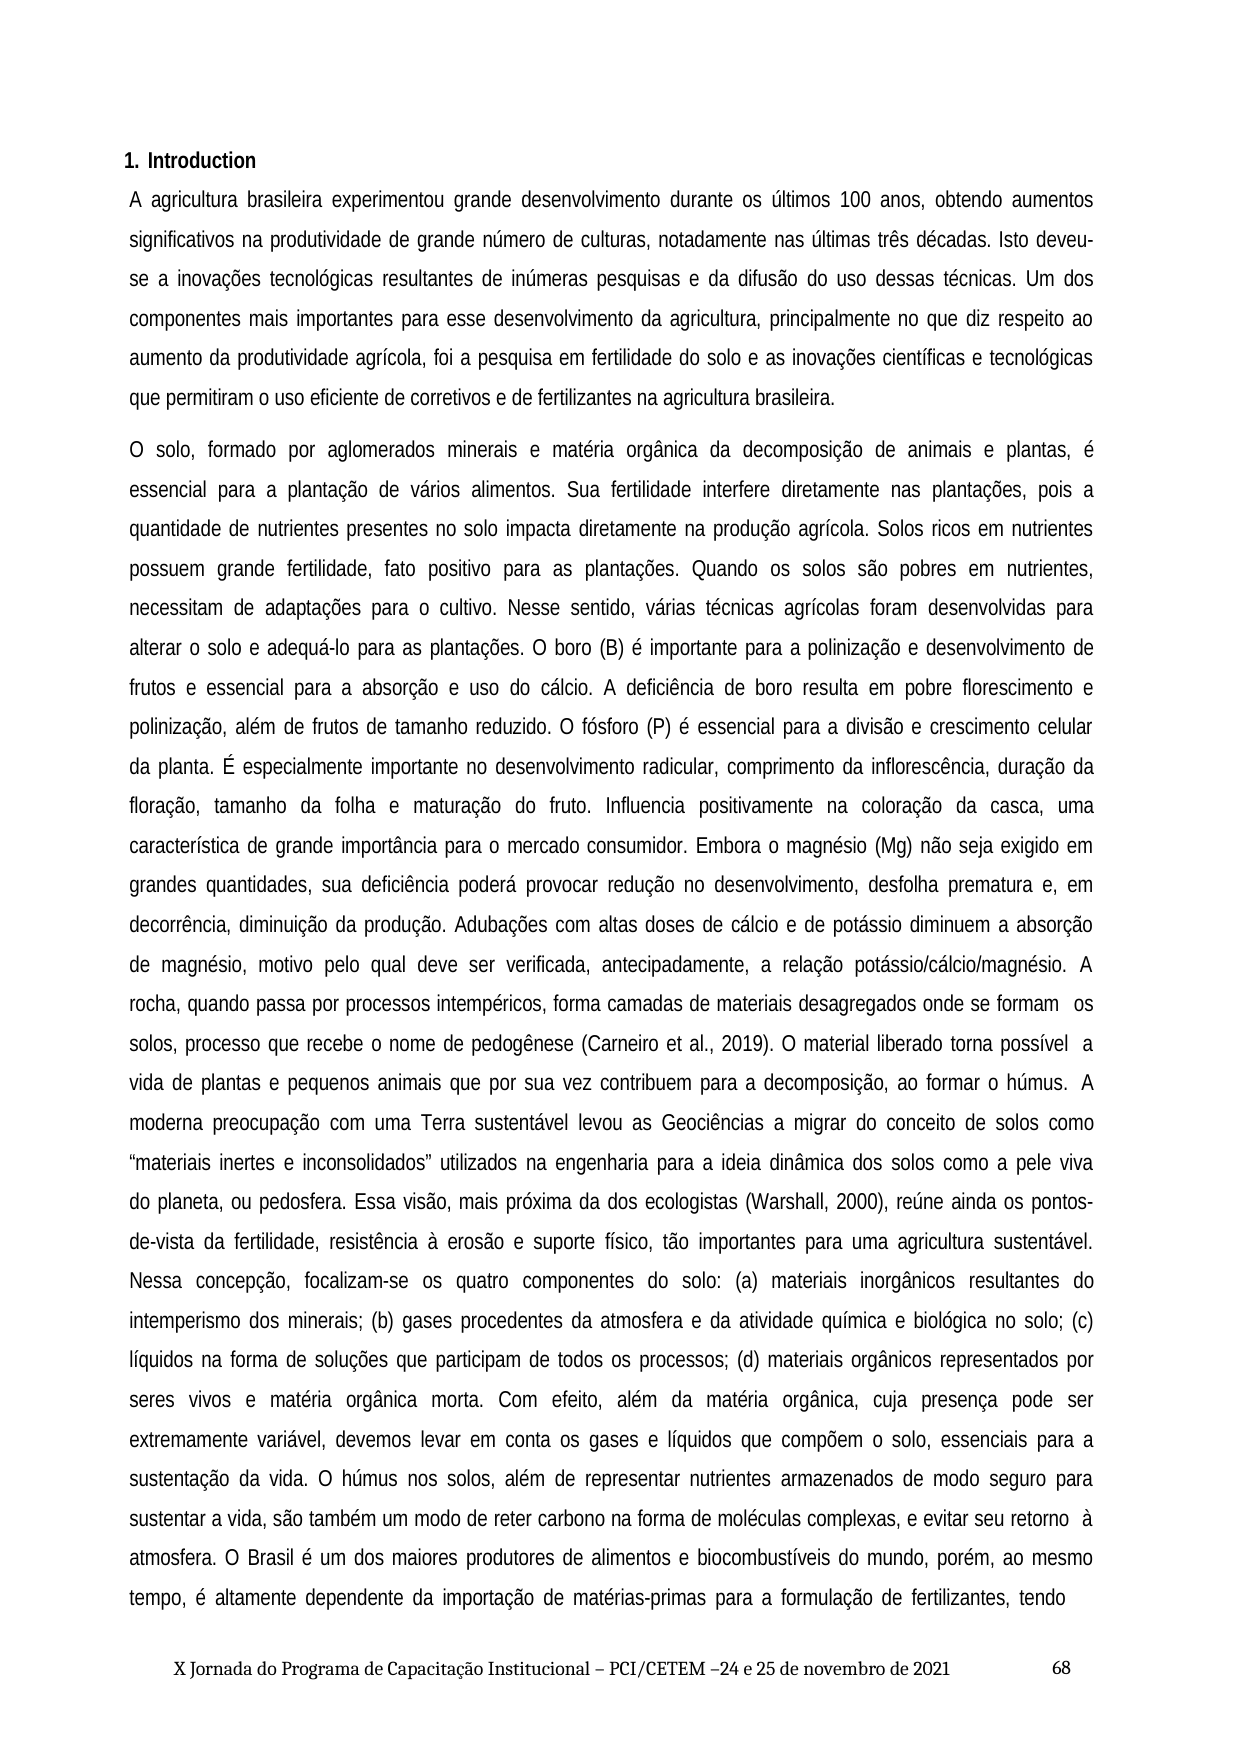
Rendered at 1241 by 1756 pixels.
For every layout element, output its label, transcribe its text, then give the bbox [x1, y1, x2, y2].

list Introduction [124, 147, 1111, 174]
text A agricultura brasileira experimentou grande desenvolvimento durante os últimos 100 anos, obtendo aumentos significativos na produtividade de grande número de culturas, notadamente nas últimas três décadas. Isto deveu- se a inovações tecnológicas resultantes de inúmeras pesquisas e da difusão do uso dessas técnicas. Um dos componentes mais importantes para esse desenvolvimento da agricultura, principalmente no que diz respeito ao aumento da produtividade agrícola, foi a pesquisa em fertilidade do solo e as inovações científicas e tecnológicas que permitiram o uso eficiente de corretivos e de fertilizantes na agricultura brasileira. [129, 186, 1094, 410]
text O solo, formado por aglomerados minerais e matéria orgânica da decomposição de animais e plantas, é essencial para a plantação de vários alimentos. Sua fertilidade interfere diretamente nas plantações, pois a quantidade de nutrientes presentes no solo impacta diretamente na produção agrícola. Solos ricos em nutrientes possuem grande fertilidade, fato positivo para as plantações. Quando os solos são pobres em nutrientes, necessitam de adaptações para o cultivo. Nesse sentido, várias técnicas agrícolas foram desenvolvidas para alterar o solo e adequá-lo para as plantações. O boro (B) é importante para a polinização e desenvolvimento de frutos e essencial para a absorção e uso do cálcio. A deficiência de boro resulta em pobre florescimento e polinização, além de frutos de tamanho reduzido. O fósforo (P) é essencial para a divisão e crescimento celular da planta. É especialmente importante no desenvolvimento radicular, comprimento da inflorescência, duração da floração, tamanho da folha e maturação do fruto. Influencia positivamente na coloração da casca, uma característica de grande importância para o mercado consumidor. Embora o magnésio (Mg) não seja exigido em grandes quantidades, sua deficiência poderá provocar redução no desenvolvimento, desfolha prematura e, em decorrência, diminuição da produção. Adubações com altas doses de cálcio e de potássio diminuem a absorção de magnésio, motivo pelo qual deve ser verificada, antecipadamente, a relação potássio/cálcio/magnésio. A rocha, quando passa por processos intempéricos, forma camadas de materiais desagregados onde se formam os solos, processo que recebe o nome de pedogênese (Carneiro et al., 2019). O material liberado torna possível a vida de plantas e pequenos animais que por sua vez contribuem para a decomposição, ao formar o húmus. A moderna preocupação com uma Terra sustentável levou as Geociências a migrar do conceito de solos como “materiais inertes e inconsolidados” utilizados na engenharia para a ideia dinâmica dos solos como a pele viva do planeta, ou pedosfera. Essa visão, mais próxima da dos ecologistas (Warshall, 2000), reúne ainda os pontos- de-vista da fertilidade, resistência à erosão e suporte físico, tão importantes para uma agricultura sustentável. Nessa concepção, focalizam-se os quatro componentes do solo: (a) materiais inorgânicos resultantes do intemperismo dos minerais; (b) gases procedentes da atmosfera e da atividade química e biológica no solo; (c) líquidos na forma de soluções que participam de todos os processos; (d) materiais orgânicos representados por seres vivos e matéria orgânica morta. Com efeito, além da matéria orgânica, cuja presença pode ser extremamente variável, devemos levar em conta os gases e líquidos que compõem o solo, essenciais para a sustentação da vida. O húmus nos solos, além de representar nutrientes armazenados de modo seguro para sustentar a vida, são também um modo de reter carbono na forma de moléculas complexas, e evitar seu retorno à atmosfera. O Brasil é um dos maiores produtores de alimentos e biocombustíveis do mundo, porém, ao mesmo tempo, é altamente dependente da importação de matérias-primas para a formulação de fertilizantes, tendo [129, 436, 1094, 1610]
